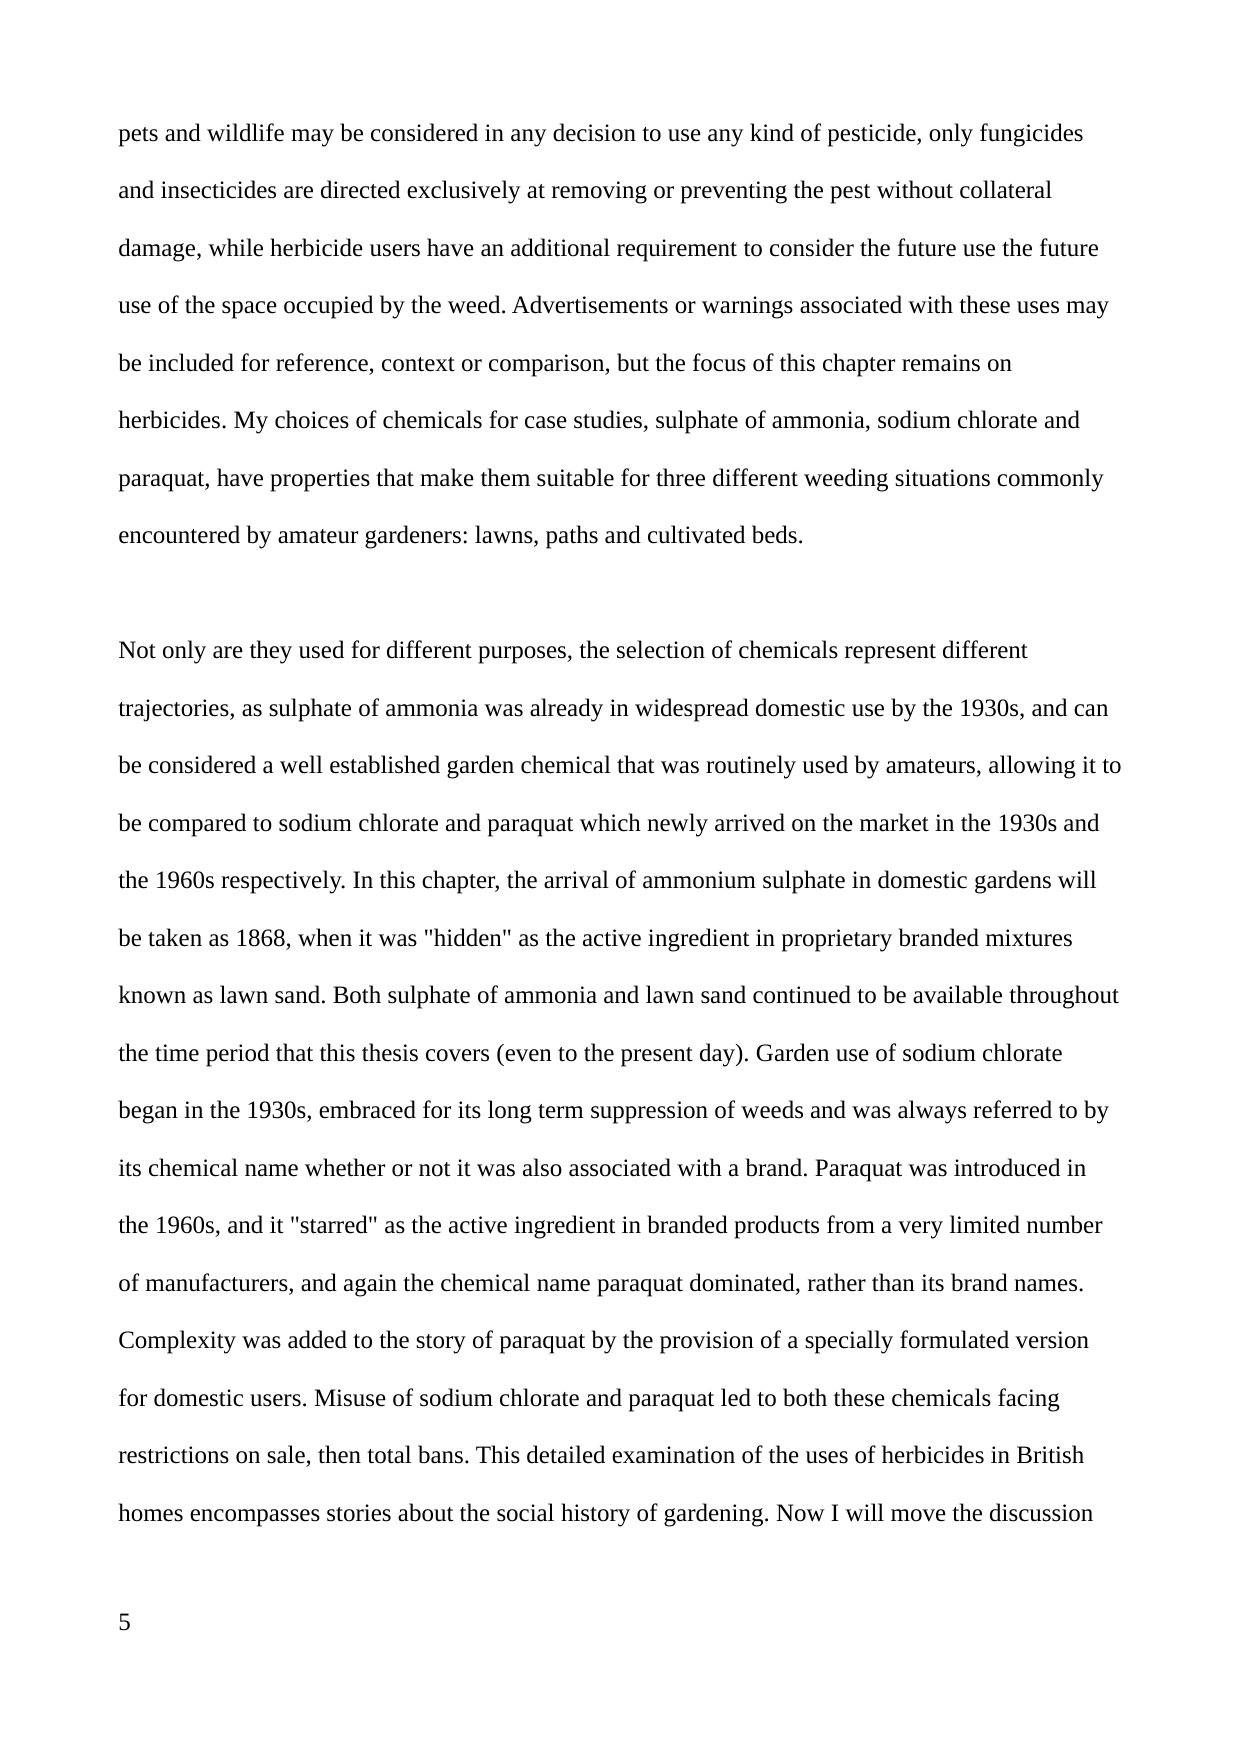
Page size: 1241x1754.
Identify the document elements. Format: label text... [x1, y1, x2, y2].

text pets and wildlife may be considered in any decision to use any kind of pesticide, only fungicides and insecticides are directed exclusively at removing or preventing the pest without collateral damage, while herbicide users have an additional requirement to consider the future use the future use of the space occupied by the weed. Advertisements or warnings associated with these uses may be included for reference, context or comparison, but the focus of this chapter remains on herbicides. My choices of chemicals for case studies, sulphate of ammonia, sodium chlorate and paraquat, have properties that make them suitable for three different weeding situations commonly encountered by amateur gardeners: lawns, paths and cultivated beds. [118, 118, 1122, 549]
text Not only are they used for different purposes, the selection of chemicals represent different trajectories, as sulphate of ammonia was already in widespread domestic use by the 1930s, and can be considered a well established garden chemical that was routinely used by amateurs, allowing it to be compared to sodium chlorate and paraquat which newly arrived on the market in the 1930s and the 1960s respectively. In this chapter, the arrival of ammonium sulphate in domestic gardens will be taken as 1868, when it was "hidden" as the active ingredient in proprietary branded mixtures known as lawn sand. Both sulphate of ammonia and lawn sand continued to be available throughout the time period that this thesis covers (even to the present day). Garden use of sodium chlorate began in the 1930s, embraced for its long term suppression of weeds and was always referred to by its chemical name whether or not it was also associated with a brand. Paraquat was introduced in the 1960s, and it "starred" as the active ingredient in branded products from a very limited number of manufacturers, and again the chemical name paraquat dominated, rather than its brand names. Complexity was added to the story of paraquat by the provision of a specially formulated version for domestic users. Misuse of sodium chlorate and paraquat led to both these chemicals facing restrictions on sale, then total bans. This detailed examination of the uses of herbicides in British homes encompasses stories about the social history of gardening. Now I will move the discussion [118, 636, 1122, 1527]
